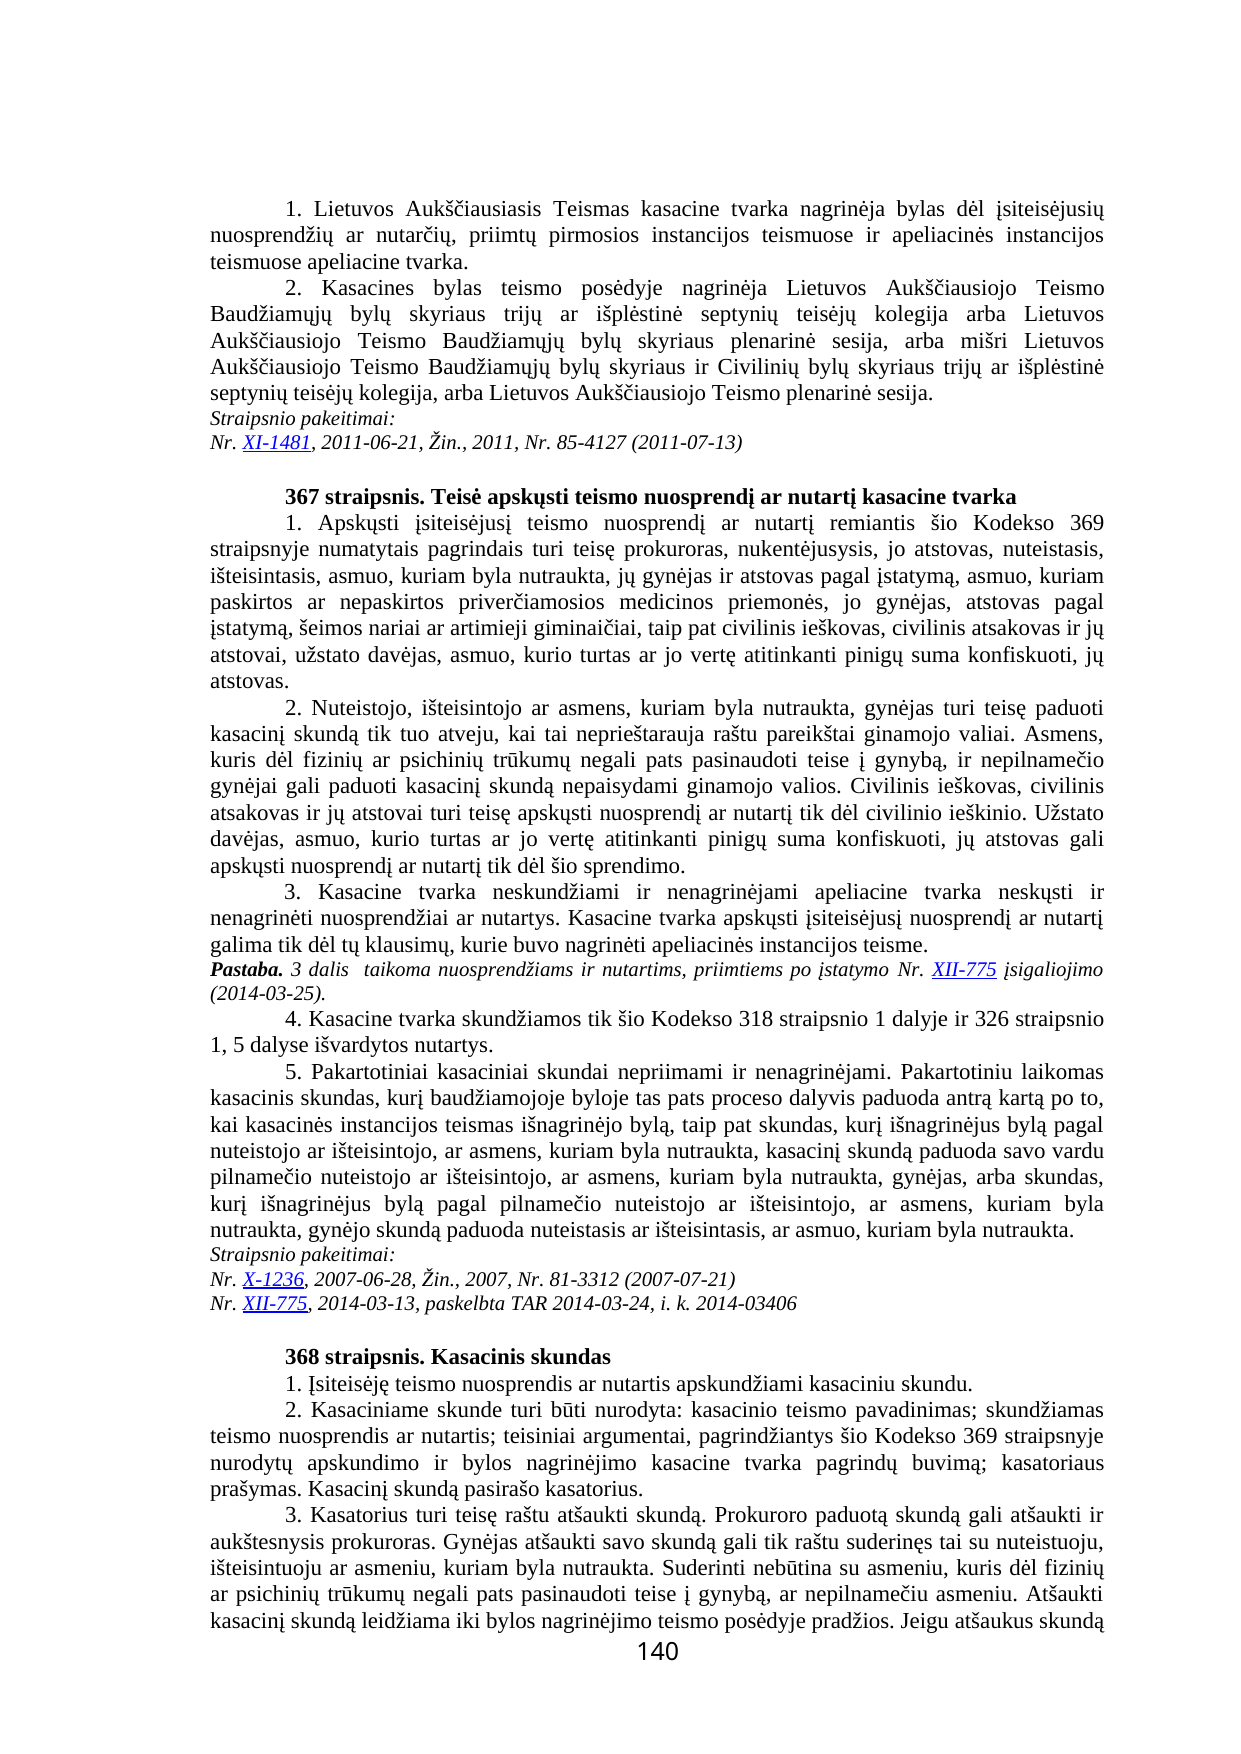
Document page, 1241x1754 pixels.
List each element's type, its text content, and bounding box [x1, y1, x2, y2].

text 5. Pakartotiniai kasaciniai skundai nepriimami ir nenagrinėjami. Pakartotiniu laikomas kasacinis skundas, kurį baudžiamojoje byloje tas pats proceso dalyvis paduoda antrą kartą po to, kai kasacinės instancijos teismas išnagrinėjo bylą, taip pat skundas, kurį išnagrinėjus bylą pagal nuteistojo ar išteisintojo, ar asmens, kuriam byla nutraukta, kasacinį skundą paduoda savo vardu pilnamečio nuteistojo ar išteisintojo, ar asmens, kuriam byla nutraukta, gynėjas, arba skundas, kurį išnagrinėjus bylą pagal pilnamečio nuteistojo ar išteisintojo, ar asmens, kuriam byla nutraukta, gynėjo skundą paduoda nuteistasis ar išteisintasis, ar asmuo, kuriam byla nutraukta. [210, 1058, 1106, 1242]
text 1. Įsiteisėję teismo nuosprendis ar nutartis apskundžiami kasaciniu skundu. [210, 1370, 1106, 1396]
text 1. Lietuvos Aukščiausiasis Teismas kasacine tvarka nagrinėja bylas dėl įsiteisėjusių nuosprendžių ar nutarčių, priimtų pirmosios instancijos teismuose ir apeliacinės instancijos teismuose apeliacine tvarka. [210, 195, 1106, 274]
text 2. Nuteistojo, išteisintojo ar asmens, kuriam byla nutraukta, gynėjas turi teisę paduoti kasacinį skundą tik tuo atveju, kai tai neprieštarauja raštu pareikštai ginamojo valiai. Asmens, kuris dėl fizinių ar psichinių trūkumų negali pats pasinaudoti teise į gynybą, ir nepilnamečio gynėjai gali paduoti kasacinį skundą nepaisydami ginamojo valios. Civilinis ieškovas, civilinis atsakovas ir jų atstovai turi teisę apskųsti nuosprendį ar nutartį tik dėl civilinio ieškinio. Užstato davėjas, asmuo, kurio turtas ar jo vertę atitinkanti pinigų suma konfiskuoti, jų atstovas gali apskųsti nuosprendį ar nutartį tik dėl šio sprendimo. [210, 693, 1106, 878]
text Pastaba. 3 dalis taikoma nuosprendžiams ir nutartims, priimtiems po įstatymo Nr. XII-775 įsigaliojimo (2014-03-25). [210, 957, 1106, 1005]
text 3. Kasatorius turi teisę raštu atšaukti skundą. Prokuroro paduotą skundą gali atšaukti ir aukštesnysis prokuroras. Gynėjas atšaukti savo skundą gali tik raštu suderinęs tai su nuteistuoju, išteisintuoju ar asmeniu, kuriam byla nutraukta. Suderinti nebūtina su asmeniu, kuris dėl fizinių ar psichinių trūkumų negali pats pasinaudoti teise į gynybą, ar nepilnamečiu asmeniu. Atšaukti kasacinį skundą leidžiama iki bylos nagrinėjimo teismo posėdyje pradžios. Jeigu atšaukus skundą [210, 1501, 1106, 1633]
text Straipsnio pakeitimai: [210, 406, 1106, 430]
text 4. Kasacine tvarka skundžiamos tik šio Kodekso 318 straipsnio 1 dalyje ir 326 straipsnio 1, 5 dalyse išvardytos nutartys. [210, 1005, 1106, 1058]
text 367 straipsnis. Teisė apskųsti teismo nuosprendį ar nutartį kasacine tvarka [210, 483, 1106, 509]
text 2. Kasacines bylas teismo posėdyje nagrinėja Lietuvos Aukščiausiojo Teismo Baudžiamųjų bylų skyriaus trijų ar išplėstinė septynių teisėjų kolegija arba Lietuvos Aukščiausiojo Teismo Baudžiamųjų bylų skyriaus plenarinė sesija, arba mišri Lietuvos Aukščiausiojo Teismo Baudžiamųjų bylų skyriaus ir Civilinių bylų skyriaus trijų ar išplėstinė septynių teisėjų kolegija, arba Lietuvos Aukščiausiojo Teismo plenarinė sesija. [210, 274, 1106, 406]
text 3. Kasacine tvarka neskundžiami ir nenagrinėjami apeliacine tvarka neskųsti ir nenagrinėti nuosprendžiai ar nutartys. Kasacine tvarka apskųsti įsiteisėjusį nuosprendį ar nutartį galima tik dėl tų klausimų, kurie buvo nagrinėti apeliacinės instancijos teisme. [210, 878, 1106, 957]
text Nr. XI-1481, 2011-06-21, Žin., 2011, Nr. 85-4127 (2011-07-13) [210, 430, 1106, 454]
text Nr. XII-775, 2014-03-13, paskelbta TAR 2014-03-24, i. k. 2014-03406 [210, 1291, 1106, 1314]
text Nr. X-1236, 2007-06-28, Žin., 2007, Nr. 81-3312 (2007-07-21) [210, 1266, 1106, 1291]
text Straipsnio pakeitimai: [210, 1242, 1106, 1266]
text 368 straipsnis. Kasacinis skundas [210, 1343, 1106, 1370]
text 1. Apskųsti įsiteisėjusį teismo nuosprendį ar nutartį remiantis šio Kodekso 369 straipsnyje numatytais pagrindais turi teisę prokuroras, nukentėjusysis, jo atstovas, nuteistasis, išteisintasis, asmuo, kuriam byla nutraukta, jų gynėjas ir atstovas pagal įstatymą, asmuo, kuriam paskirtos ar nepaskirtos priverčiamosios medicinos priemonės, jo gynėjas, atstovas pagal įstatymą, šeimos nariai ar artimieji giminaičiai, taip pat civilinis ieškovas, civilinis atsakovas ir jų atstovai, užstato davėjas, asmuo, kurio turtas ar jo vertę atitinkanti pinigų suma konfiskuoti, jų atstovas. [210, 509, 1106, 693]
text 2. Kasaciniame skunde turi būti nurodyta: kasacinio teismo pavadinimas; skundžiamas teismo nuosprendis ar nutartis; teisiniai argumentai, pagrindžiantys šio Kodekso 369 straipsnyje nurodytų apskundimo ir bylos nagrinėjimo kasacine tvarka pagrindų buvimą; kasatoriaus prašymas. Kasacinį skundą pasirašo kasatorius. [210, 1396, 1106, 1501]
